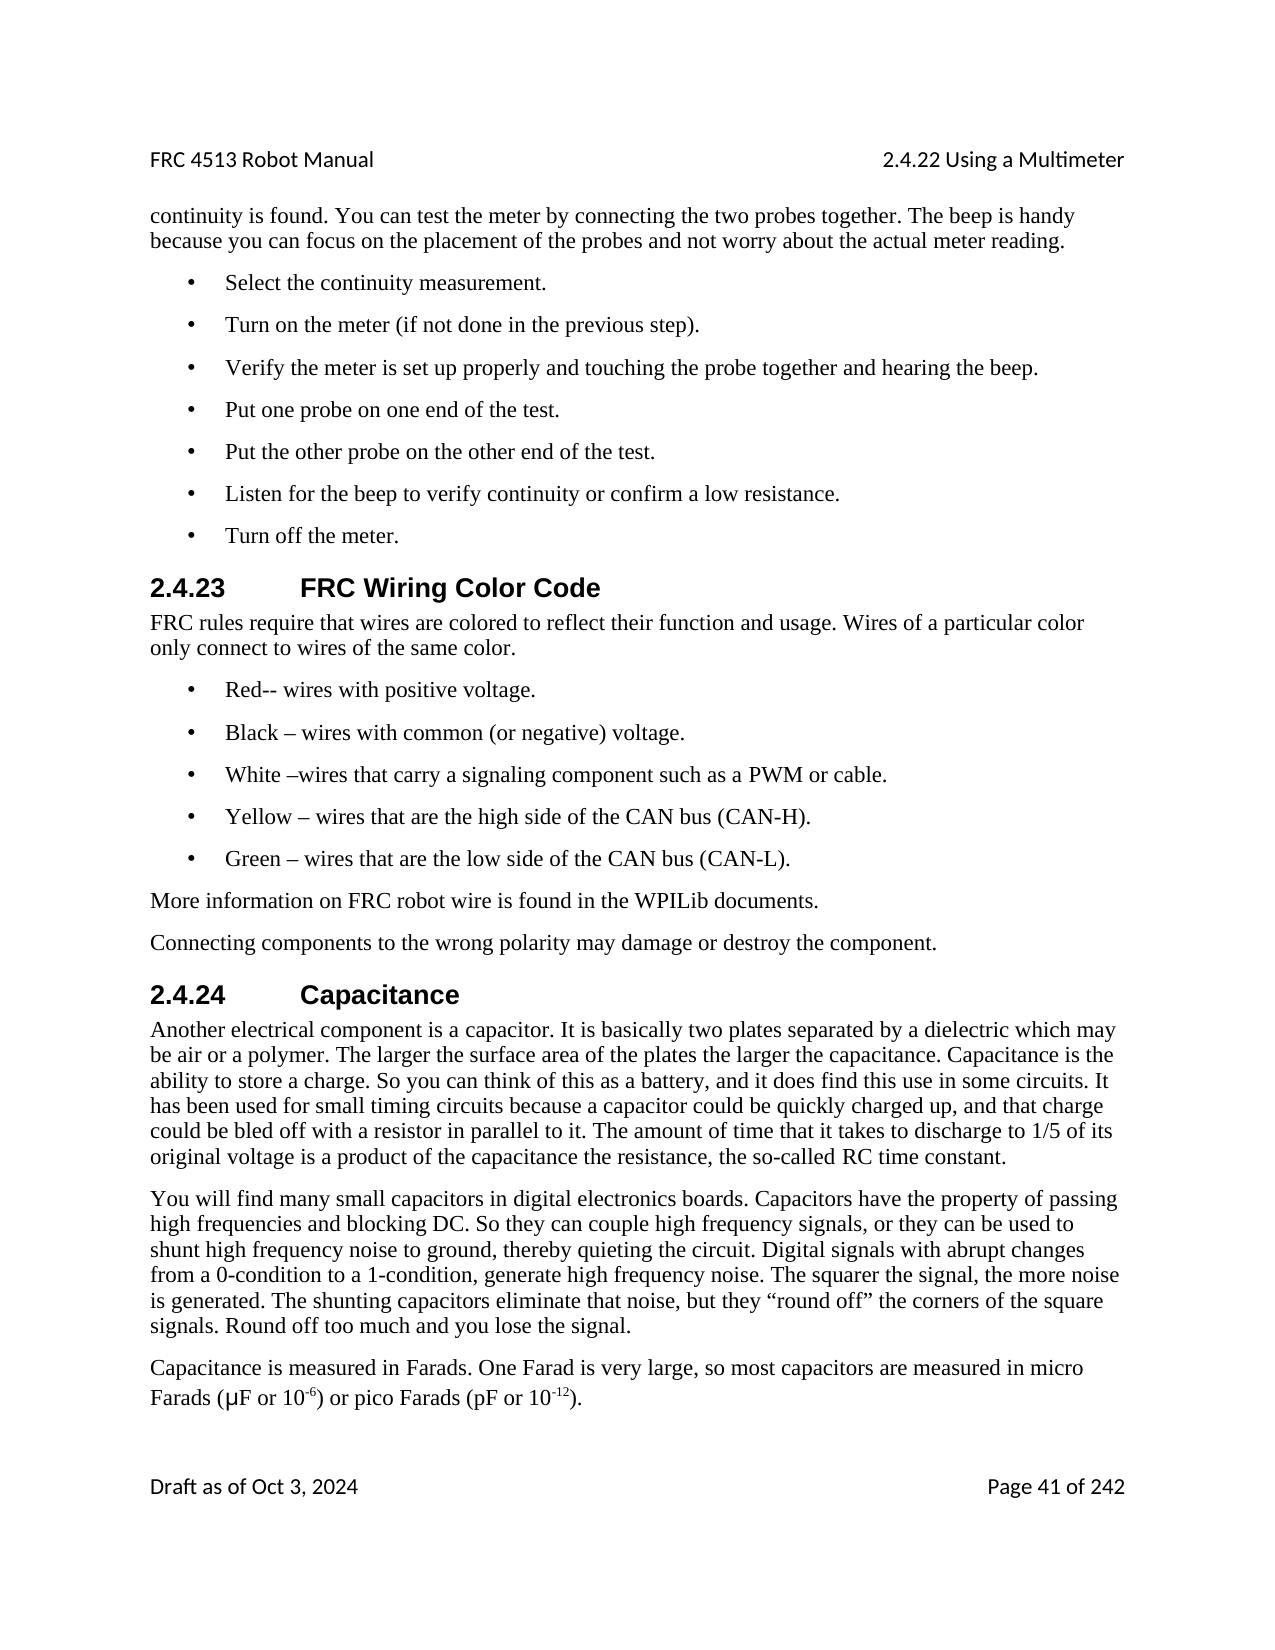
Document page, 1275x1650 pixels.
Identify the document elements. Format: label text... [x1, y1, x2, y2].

list Put one probe on one end of the test. [187, 397, 1125, 422]
text More information on FRC robot wire is found in the WPILib documents. [150, 888, 1125, 913]
text continuity is found. You can test the meter by connecting the two probes together. The beep is handy because you can focus on the placement of the probes and not worry about the actual meter reading. [150, 203, 1125, 254]
list Green – wires that are the low side of the CAN bus (CAN-L). [187, 846, 1125, 871]
list Listen for the beep to verify continuity or confirm a low resistance. [187, 481, 1125, 506]
subtitle FRC Wiring Color Code [150, 573, 1125, 604]
text Connecting components to the wrong polarity may damage or destroy the component. [150, 930, 1125, 955]
text FRC rules require that wires are colored to reflect their function and usage. Wires of a particular color only connect to wires of the same color. [150, 610, 1125, 661]
text You will find many small capacitors in digital electronics boards. Capacitors have the property of passing high frequencies and blocking DC. So they can couple high frequency signals, or they can be used to shunt high frequency noise to ground, thereby quieting the circuit. Digital signals with abrupt changes from a 0-condition to a 1-condition, generate high frequency noise. The squarer the signal, the more noise is generated. The shunting capacitors eliminate that noise, but they “round off” the corners of the square signals. Round off too much and you lose the signal. [150, 1186, 1125, 1338]
list Yellow – wires that are the high side of the CAN bus (CAN-H). [187, 804, 1125, 829]
list White –wires that carry a signaling component such as a PWM or cable. [187, 762, 1125, 787]
text Capacitance is measured in Farads. One Farad is very large, so most capacitors are measured in micro Farads (μF or 10-6) or pico Farads (pF or 10-12). [150, 1355, 1125, 1412]
list Turn on the meter (if not done in the previous step). [187, 312, 1125, 338]
subtitle Capacitance [150, 980, 1125, 1011]
list Verify the meter is set up properly and touching the probe together and hearing the beep. [187, 354, 1125, 380]
list Black – wires with common (or negative) voltage. [187, 719, 1125, 745]
list Select the continuity measurement. [187, 270, 1125, 296]
list Put the other probe on the other end of the test. [187, 439, 1125, 464]
text Another electrical component is a capacitor. It is basically two plates separated by a dielectric which may be air or a polymer. The larger the surface area of the plates the larger the capacitance. Capacitance is the ability to store a charge. So you can think of this as a battery, and it does find this use in some circuits. It has been used for small timing circuits because a capacitor could be quickly charged up, and that charge could be bled off with a resistor in parallel to it. The amount of time that it takes to discharge to 1/5 of its original voltage is a product of the capacitance the resistance, the so-called RC time constant. [150, 1017, 1125, 1169]
list Turn off the meter. [187, 523, 1125, 548]
list Red-- wires with positive voltage. [187, 677, 1125, 703]
